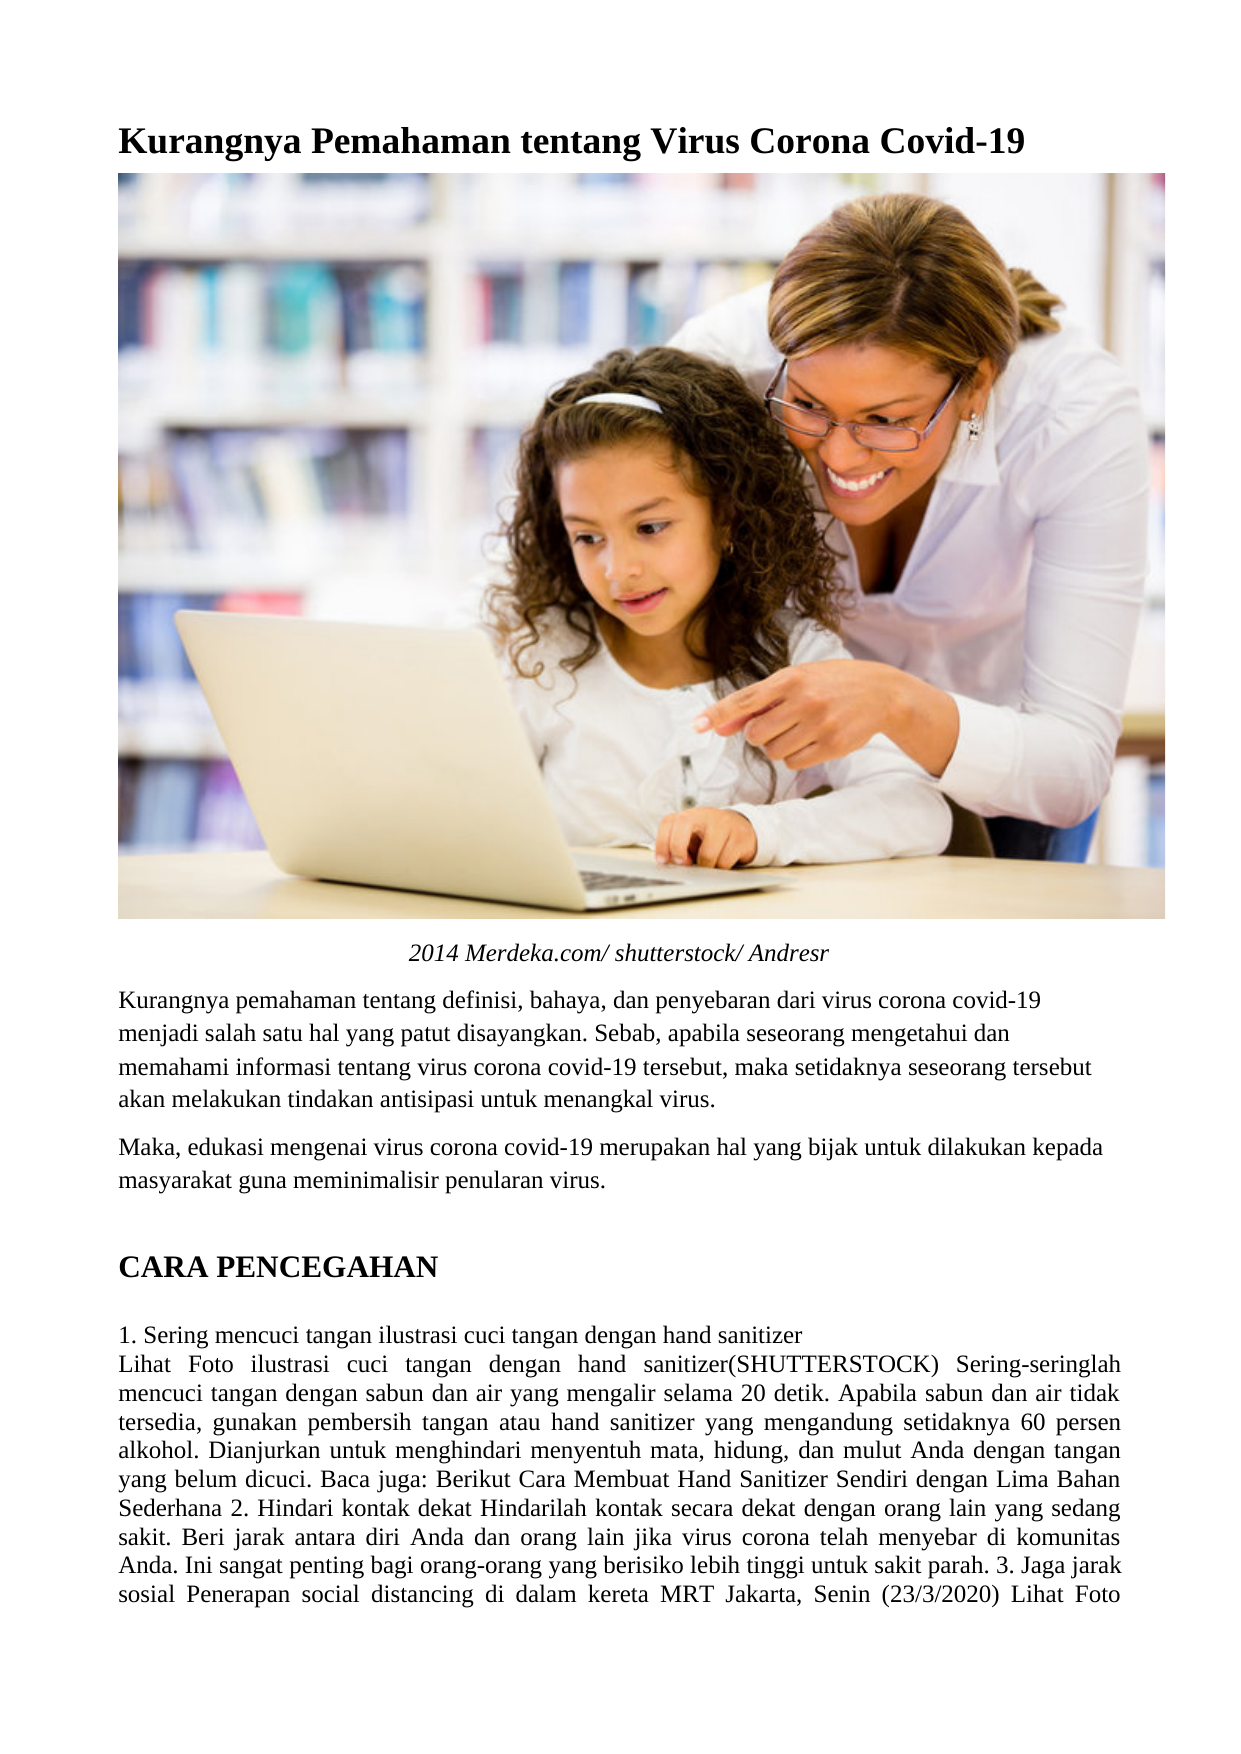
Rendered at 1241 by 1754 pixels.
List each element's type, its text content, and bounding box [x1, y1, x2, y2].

text Lihat Foto ilustrasi cuci tangan dengan hand sanitizer(SHUTTERSTOCK) Sering-seringlah mencuci tangan dengan sabun dan air yang mengalir selama 20 detik. Apabila sabun dan air tidak tersedia, gunakan pembersih tangan atau hand sanitizer yang mengandung setidaknya 60 persen alkohol. Dianjurkan untuk menghindari menyentuh mata, hidung, dan mulut Anda dengan tangan yang belum dicuci. Baca juga: Berikut Cara Membuat Hand Sanitizer Sendiri dengan Lima Bahan Sederhana 2. Hindari kontak dekat Hindarilah kontak secara dekat dengan orang lain yang sedang sakit. Beri jarak antara diri Anda dan orang lain jika virus corona telah menyebar di komunitas Anda. Ini sangat penting bagi orang-orang yang berisiko lebih tinggi untuk sakit parah. 3. Jaga jarak sosial Penerapan social distancing di dalam kereta MRT Jakarta, Senin (23/3/2020) Lihat Foto [118, 1349, 1122, 1608]
subtitle Kurangnya Pemahaman tentang Virus Corona Covid-19 [118, 118, 1122, 161]
text 2014 Merdeka.com/ shutterstock/ Andresr [118, 938, 1122, 967]
text 1. Sering mencuci tangan ilustrasi cuci tangan dengan hand sanitizer [118, 1321, 1122, 1349]
text Maka, edukasi mengenai virus corona covid-19 merupakan hal yang bijak untuk dilakukan kepada masyarakat guna meminimalisir penularan virus. [118, 1132, 1122, 1194]
text CARA PENCEGAHAN [118, 1249, 1122, 1285]
text Kurangnya pemahaman tentang definisi, bahaya, dan penyebaran dari virus corona covid-19 menjadi salah satu hal yang patut disayangkan. Sebab, apabila seseorang mengetahui dan memahami informasi tentang virus corona covid-19 tersebut, maka setidaknya seseorang tersebut akan melakukan tindakan antisipasi untuk menangkal virus. [118, 986, 1122, 1113]
picture [118, 173, 1166, 919]
